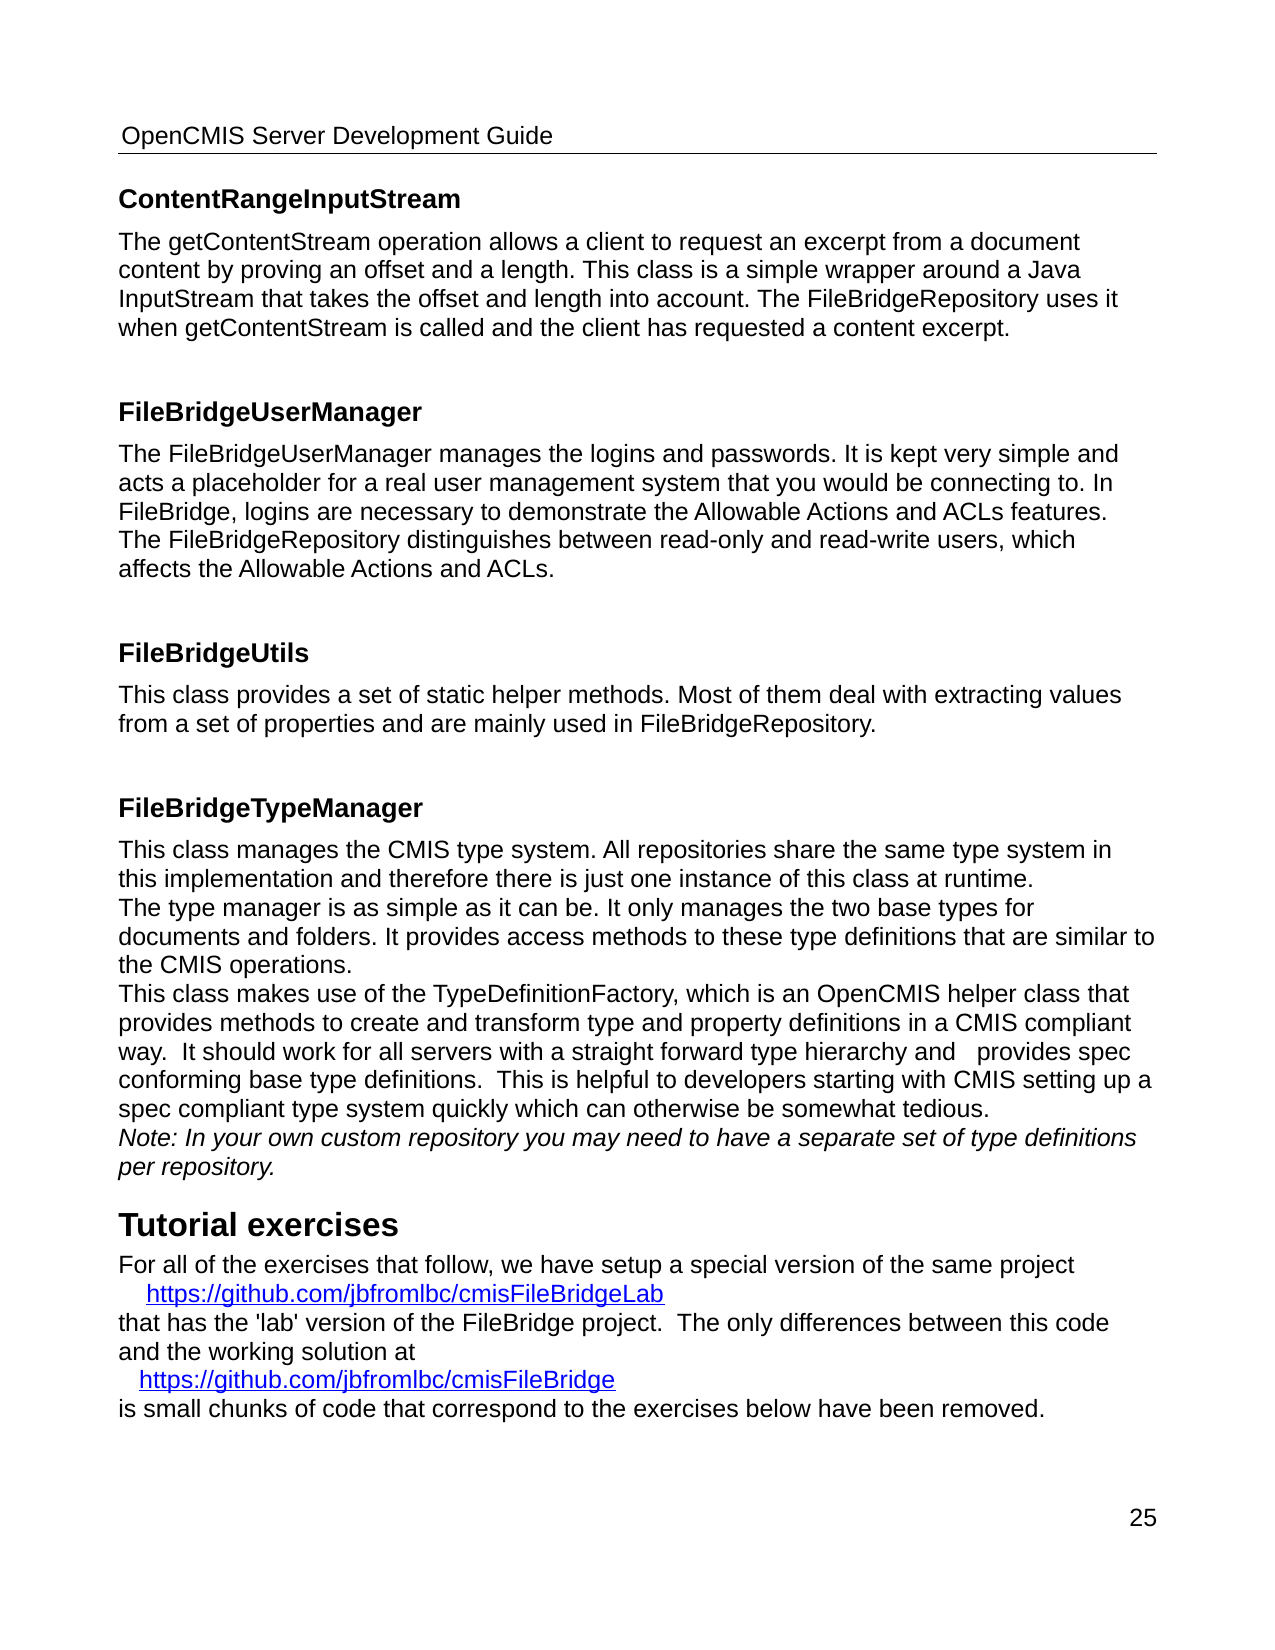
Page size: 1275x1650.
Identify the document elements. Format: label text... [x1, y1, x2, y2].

text This class provides a set of static helper methods. Most of them deal with extracting values from a set of properties and are mainly used in FileBridgeRepository. [118, 681, 1157, 738]
subtitle FileBridgeUtils [118, 637, 1157, 668]
text This class makes use of the TypeDefinitionFactory, which is an OpenCMIS helper class that provides methods to create and transform type and property definitions in a CMIS compliant way. It should work for all servers with a straight forward type hierarchy and provides spec conforming base type definitions. This is helpful to developers starting with CMIS setting up a spec compliant type system quickly which can otherwise be somewhat tedious. [118, 979, 1157, 1123]
text that has the 'lab' version of the FileBridge project. The only differences between this code and the working solution at [118, 1308, 1157, 1365]
text The type manager is as simple as it can be. It only manages the two base types for documents and folders. It provides access methods to these type definitions that are similar to the CMIS operations. [118, 893, 1157, 979]
subtitle FileBridgeUserManager [118, 396, 1157, 427]
subtitle FileBridgeTypeManager [118, 792, 1157, 823]
subtitle Tutorial exercises [118, 1206, 1157, 1244]
text This class manages the CMIS type system. All repositories share the same type system in this implementation and therefore there is just one instance of this class at runtime. [118, 836, 1157, 893]
text Note: In your own custom repository you may need to have a separate set of type definitions per repository. [118, 1123, 1157, 1181]
text For all of the exercises that follow, we have setup a special version of the same project [118, 1250, 1157, 1279]
text The FileBridgeUserManager manages the logins and passwords. It is kept very simple and acts a placeholder for a real user management system that you would be connecting to. In FileBridge, logins are necessary to demonstrate the Allowable Actions and ACLs features. The FileBridgeRepository distinguishes between read-only and read-write users, which affects the Allowable Actions and ACLs. [118, 439, 1157, 583]
subtitle ContentRangeInputStream [118, 183, 1157, 214]
text https://github.com/jbfromlbc/cmisFileBridge is small chunks of code that correspond to the exercises below have been removed. [118, 1365, 1157, 1423]
text The getContentStream operation allows a client to request an excerpt from a document content by proving an offset and a length. This class is a simple wrapper around a Java InputStream that takes the offset and length into account. The FileBridgeRepository uses it when getContentStream is called and the client has requested a content excerpt. [118, 227, 1157, 342]
text https://github.com/jbfromlbc/cmisFileBridgeLab [118, 1279, 1157, 1308]
